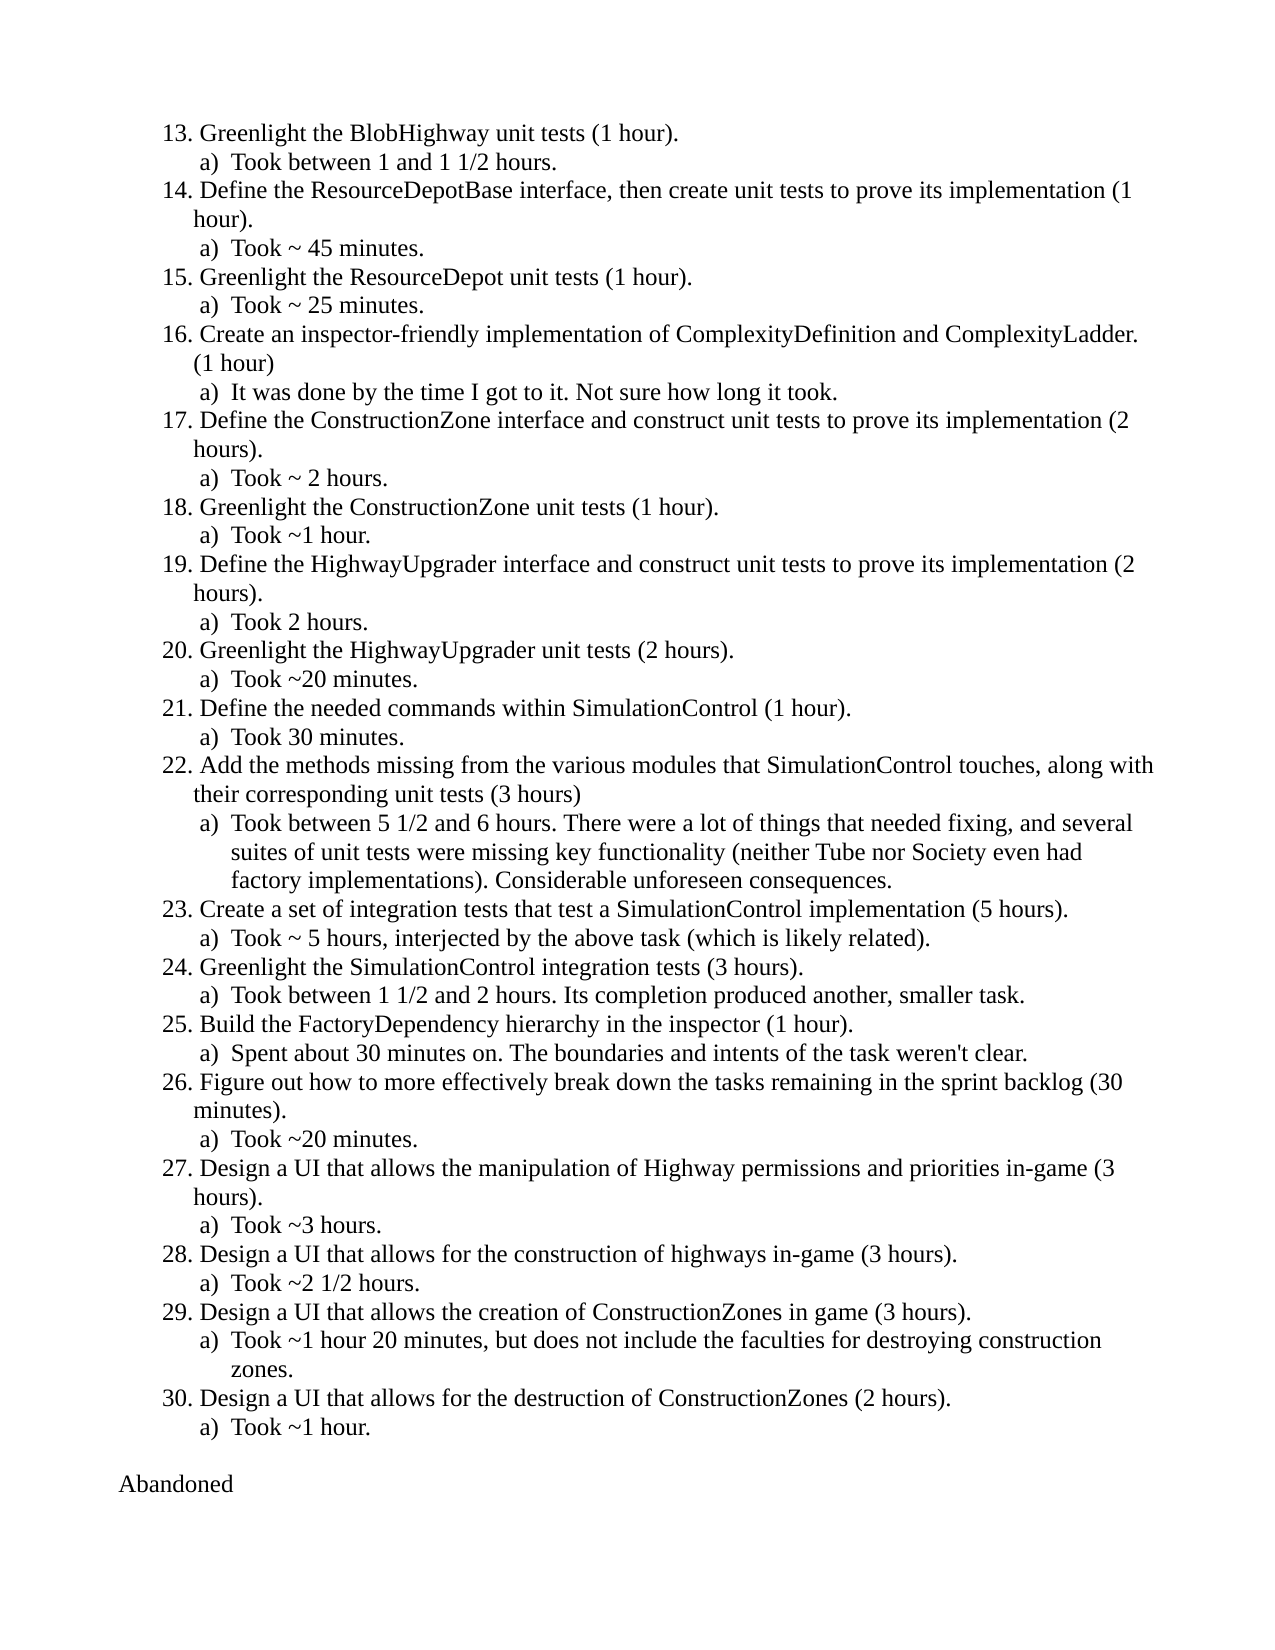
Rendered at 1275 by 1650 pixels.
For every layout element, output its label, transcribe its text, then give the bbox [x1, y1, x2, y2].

list Define the needed commands within SimulationControl (1 hour). [156, 693, 1157, 722]
list Took ~2 1/2 hours. [193, 1268, 1157, 1297]
list Took 2 hours. [193, 607, 1157, 636]
list It was done by the time I got to it. Not sure how long it took. [193, 377, 1157, 406]
list Define the ConstructionZone interface and construct unit tests to prove its implementation (2 hours). [156, 406, 1157, 463]
list Greenlight the SimulationControl integration tests (3 hours). [156, 952, 1157, 981]
list Build the FactoryDependency hierarchy in the inspector (1 hour). [156, 1009, 1157, 1038]
list Took between 5 1/2 and 6 hours. There were a lot of things that needed fixing, and several suites of unit tests were missing key functionality (neither Tube nor Society even had factory implementations). Considerable unforeseen consequences. [193, 808, 1157, 894]
list Design a UI that allows for the construction of highways in-game (3 hours). [156, 1239, 1157, 1268]
list Took ~1 hour 20 minutes, but does not include the faculties for destroying construction zones. [193, 1326, 1157, 1383]
list Took between 1 1/2 and 2 hours. Its completion produced another, smaller task. [193, 981, 1157, 1009]
list Define the HighwayUpgrader interface and construct unit tests to prove its implementation (2 hours). [156, 549, 1157, 607]
list Took ~20 minutes. [193, 1124, 1157, 1153]
list Greenlight the HighwayUpgrader unit tests (2 hours). [156, 636, 1157, 664]
list Greenlight the ResourceDepot unit tests (1 hour). [156, 262, 1157, 291]
list Took ~3 hours. [193, 1211, 1157, 1239]
list Took ~20 minutes. [193, 664, 1157, 693]
list Create a set of integration tests that test a SimulationControl implementation (5 hours). [156, 894, 1157, 923]
list Took ~1 hour. [193, 521, 1157, 549]
list Took ~ 25 minutes. [193, 291, 1157, 319]
list Define the ResourceDepotBase interface, then create unit tests to prove its implementation (1 hour). [156, 176, 1157, 233]
list Add the methods missing from the various modules that SimulationControl touches, along with their corresponding unit tests (3 hours) [156, 751, 1157, 808]
list Greenlight the ConstructionZone unit tests (1 hour). [156, 492, 1157, 521]
list Figure out how to more effectively break down the tasks remaining in the sprint backlog (30 minutes). [156, 1067, 1157, 1124]
list Took ~ 2 hours. [193, 463, 1157, 492]
list Spent about 30 minutes on. The boundaries and intents of the task weren't clear. [193, 1038, 1157, 1067]
list Greenlight the BlobHighway unit tests (1 hour). [156, 118, 1157, 147]
list Design a UI that allows for the destruction of ConstructionZones (2 hours). [156, 1383, 1157, 1412]
list Create an inspector-friendly implementation of ComplexityDefinition and ComplexityLadder. (1 hour) [156, 319, 1157, 377]
list Took 30 minutes. [193, 722, 1157, 751]
list Design a UI that allows the manipulation of Highway permissions and priorities in-game (3 hours). [156, 1153, 1157, 1211]
list Took ~1 hour. [193, 1412, 1157, 1441]
text Abandoned [118, 1469, 1157, 1498]
list Took ~ 5 hours, interjected by the above task (which is likely related). [193, 923, 1157, 952]
list Design a UI that allows the creation of ConstructionZones in game (3 hours). [156, 1297, 1157, 1326]
list Took between 1 and 1 1/2 hours. [193, 147, 1157, 176]
list Took ~ 45 minutes. [193, 233, 1157, 262]
